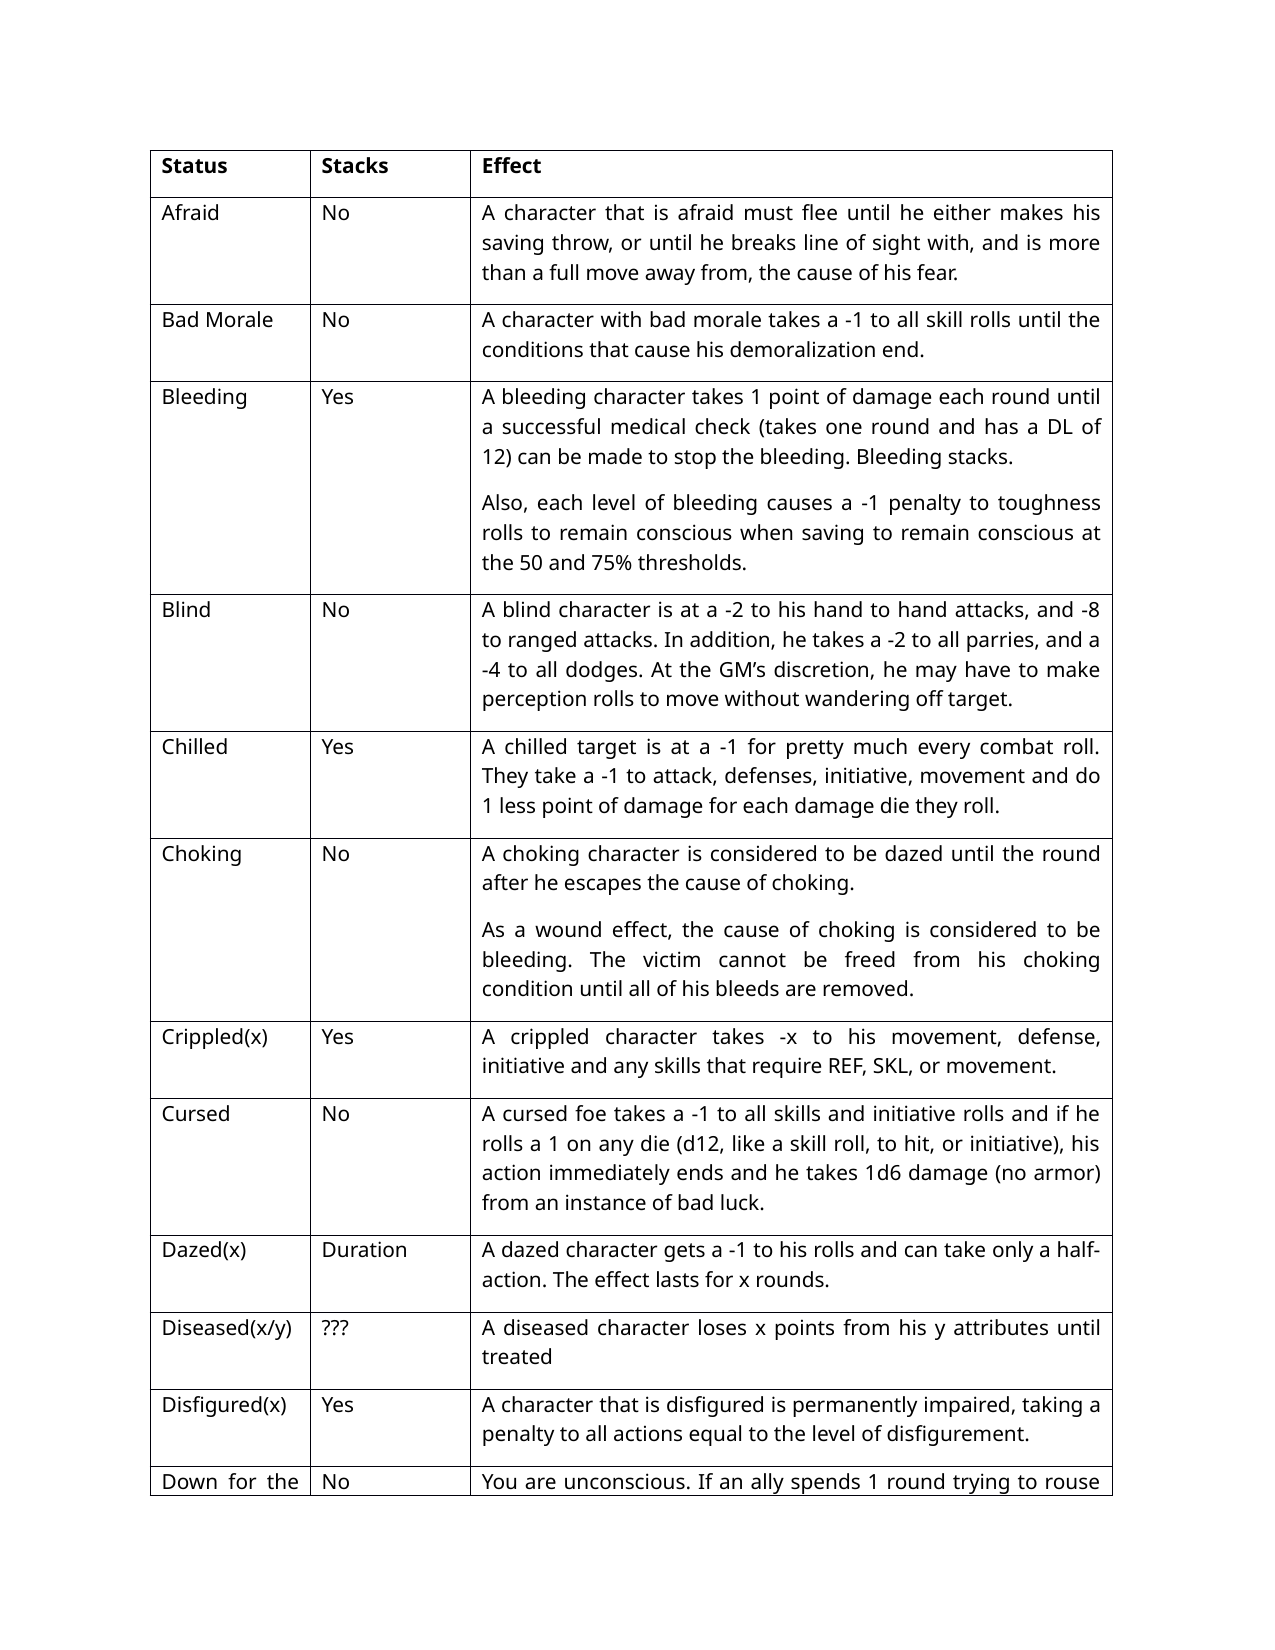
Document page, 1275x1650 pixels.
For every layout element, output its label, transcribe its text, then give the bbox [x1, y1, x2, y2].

table_cell No [311, 1467, 470, 1495]
table_cell A dazed character gets a -1 to his rolls and can take only a half-action. The effect lasts for x rounds. [471, 1236, 1112, 1312]
table_cell Duration [311, 1236, 470, 1312]
table_cell No [311, 1099, 470, 1234]
table_cell A diseased character loses x points from his y attributes until treated [471, 1313, 1112, 1389]
table_cell Cursed [151, 1099, 310, 1234]
table_cell A choking character is considered to be dazed until the round after he escapes the cause of choking. As a wound effect, the cause of choking is considered to be bleeding. The victim cannot be freed from his choking condition until all of his bleeds are removed. [471, 839, 1112, 1021]
table_cell No [311, 595, 470, 731]
table_cell A blind character is at a -2 to his hand to hand attacks, and -8 to ranged attacks. In addition, he takes a -2 to all parries, and a -4 to all dodges. At the GM’s discretion, he may have to make perception rolls to move without wandering off target. [471, 595, 1112, 731]
table_cell Bleeding [151, 382, 310, 594]
table_cell Disfigured(x) [151, 1390, 310, 1466]
table_cell Choking [151, 839, 310, 1021]
table_cell A chilled target is at a -1 for pretty much every combat roll. They take a -1 to attack, defenses, initiative, movement and do 1 less point of damage for each damage die they roll. [471, 732, 1112, 838]
table_cell Yes [311, 1390, 470, 1466]
table_cell Blind [151, 595, 310, 731]
table_cell Crippled(x) [151, 1022, 310, 1098]
table_header Stacks [311, 151, 470, 197]
table_cell Afraid [151, 198, 310, 304]
table_cell A character that is afraid must flee until he either makes his saving throw, or until he breaks line of sight with, and is more than a full move away from, the cause of his fear. [471, 198, 1112, 304]
table_cell A crippled character takes -x to his movement, defense, initiative and any skills that require REF, SKL, or movement. [471, 1022, 1112, 1098]
table_cell No [311, 305, 470, 381]
table_cell Yes [311, 1022, 470, 1098]
table_cell You are unconscious. If an ally spends 1 round trying to rouse [471, 1467, 1112, 1495]
table_cell No [311, 198, 470, 304]
table_cell A character that is disfigured is permanently impaired, taking a penalty to all actions equal to the level of disfigurement. [471, 1390, 1112, 1466]
table_cell No [311, 839, 470, 1021]
table_header Effect [471, 151, 1112, 197]
table_cell ??? [311, 1313, 470, 1389]
table_cell Yes [311, 382, 470, 594]
table_header Status [151, 151, 310, 197]
table_cell Yes [311, 732, 470, 838]
table_cell Bad Morale [151, 305, 310, 381]
table_cell Chilled [151, 732, 310, 838]
table_cell Diseased(x/y) [151, 1313, 310, 1389]
table_cell A cursed foe takes a -1 to all skills and initiative rolls and if he rolls a 1 on any die (d12, like a skill roll, to hit, or initiative), his action immediately ends and he takes 1d6 damage (no armor) from an instance of bad luck. [471, 1099, 1112, 1234]
table_cell Dazed(x) [151, 1236, 310, 1312]
table_cell Down for the [151, 1467, 310, 1495]
table_cell A character with bad morale takes a -1 to all skill rolls until the conditions that cause his demoralization end. [471, 305, 1112, 381]
table_cell A bleeding character takes 1 point of damage each round until a successful medical check (takes one round and has a DL of 12) can be made to stop the bleeding. Bleeding stacks. Also, each level of bleeding causes a -1 penalty to toughness rolls to remain conscious when saving to remain conscious at the 50 and 75% thresholds. [471, 382, 1112, 594]
